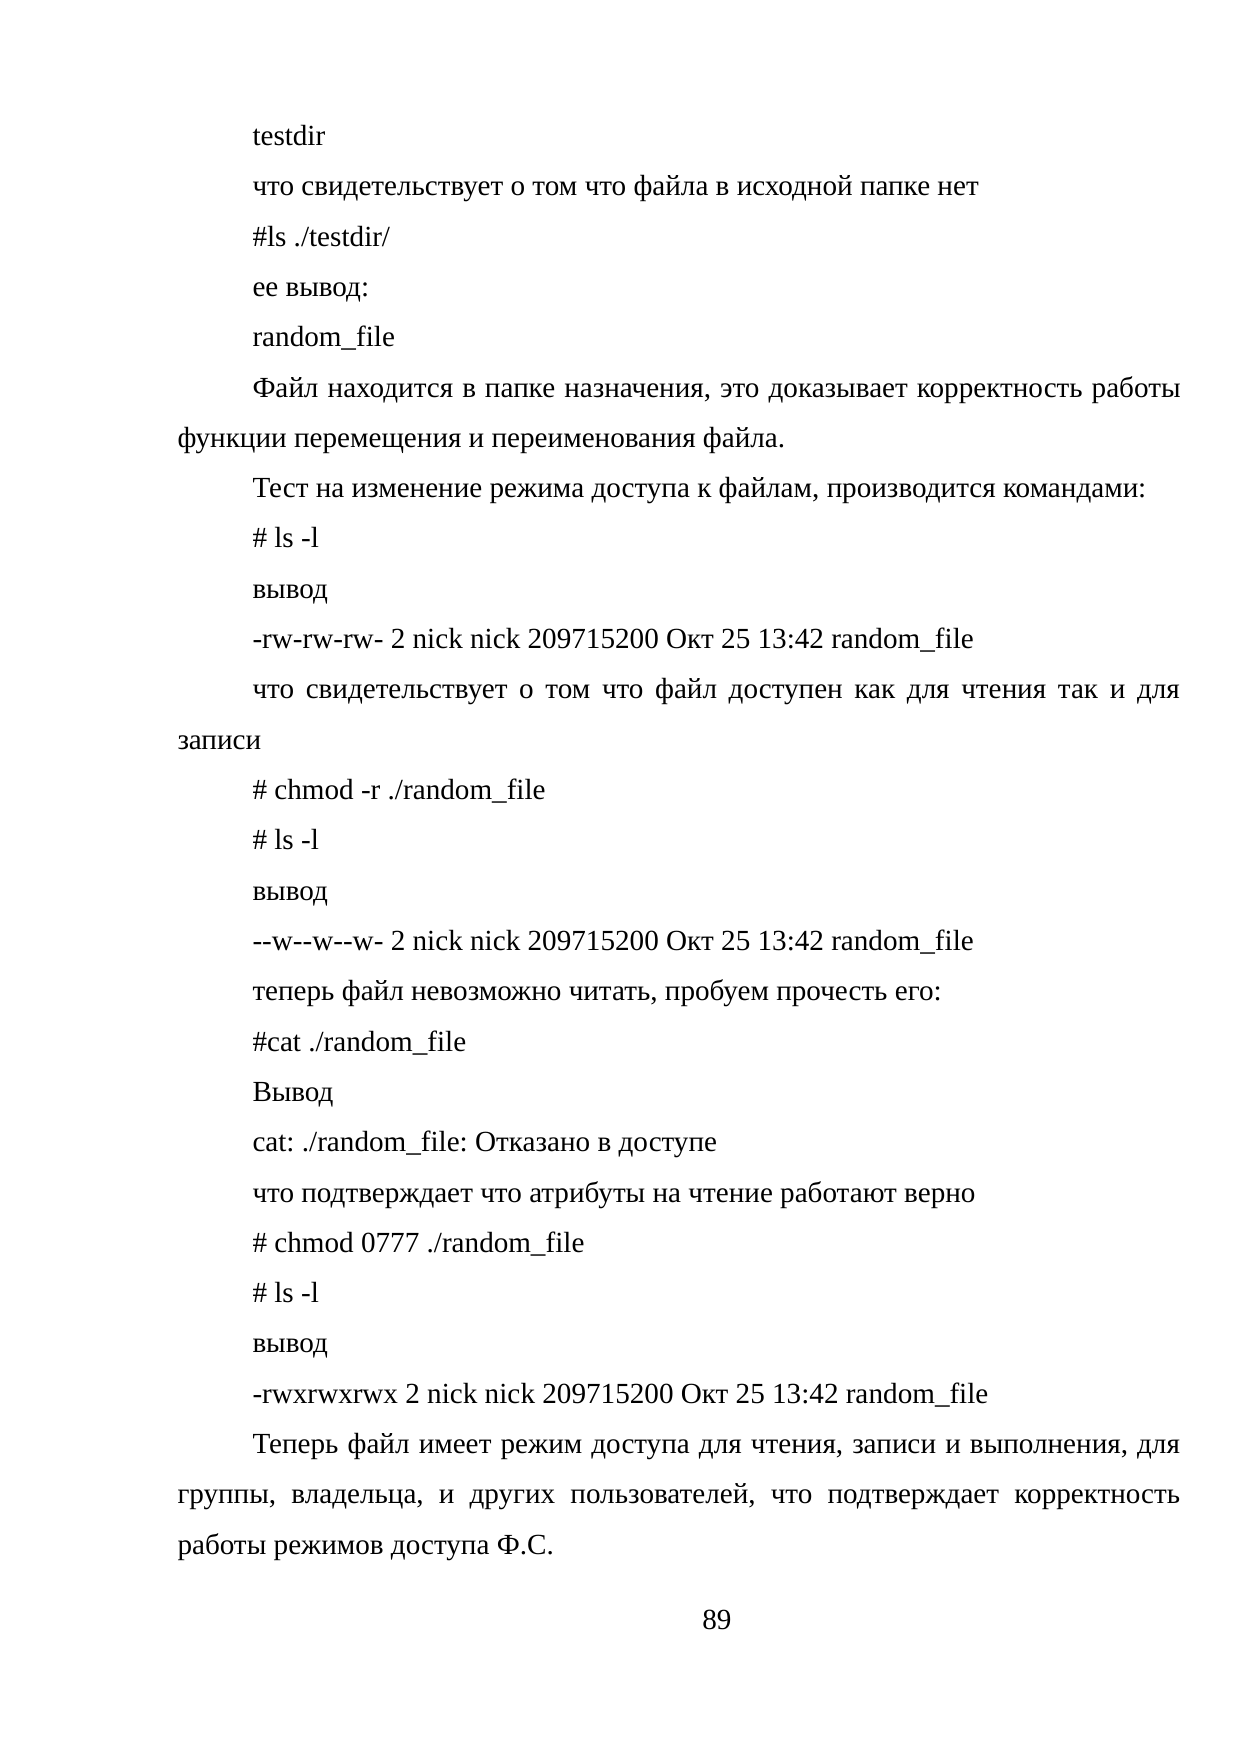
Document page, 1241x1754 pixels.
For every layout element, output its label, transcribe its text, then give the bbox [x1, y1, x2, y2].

text --w--w--w- 2 nick nick 209715200 Окт 25 13:42 random_file [177, 923, 1181, 957]
text что свидетельствует о том что файл доступен как для чтения так и для записи [177, 672, 1181, 755]
text #cat ./random_file [177, 1024, 1181, 1057]
text что подтверждает что атрибуты на чтение работают верно [177, 1175, 1181, 1208]
text Теперь файл имеет режим доступа для чтения, записи и выполнения, для группы, владельца, и других пользователей, что подтверждает корректность работы режимов доступа Ф.С. [177, 1426, 1181, 1560]
text random_file [177, 319, 1181, 353]
text теперь файл невозможно читать, пробуем прочесть его: [177, 973, 1181, 1007]
text вывод [177, 1326, 1181, 1359]
text # chmod -r ./random_file [177, 772, 1181, 806]
text вывод [177, 873, 1181, 906]
text вывод [177, 571, 1181, 604]
text -rwxrwxrwx 2 nick nick 209715200 Окт 25 13:42 random_file [177, 1376, 1181, 1409]
text # ls -l [177, 1275, 1181, 1309]
text # ls -l [177, 822, 1181, 856]
text # chmod 0777 ./random_file [177, 1225, 1181, 1258]
text Вывод [177, 1074, 1181, 1108]
text Тест на изменение режима доступа к файлам, производится командами: [177, 470, 1181, 504]
text cat: ./random_file: Отказано в доступе [177, 1124, 1181, 1158]
text # ls -l [177, 521, 1181, 554]
text #ls ./testdir/ [177, 219, 1181, 252]
text ее вывод: [177, 269, 1181, 303]
text что свидетельствует о том что файла в исходной папке нет [177, 168, 1181, 202]
text -rw-rw-rw- 2 nick nick 209715200 Окт 25 13:42 random_file [177, 621, 1181, 655]
text Файл находится в папке назначения, это доказывает корректность работы функции перемещения и переименования файла. [177, 370, 1181, 453]
text testdir [177, 118, 1181, 152]
